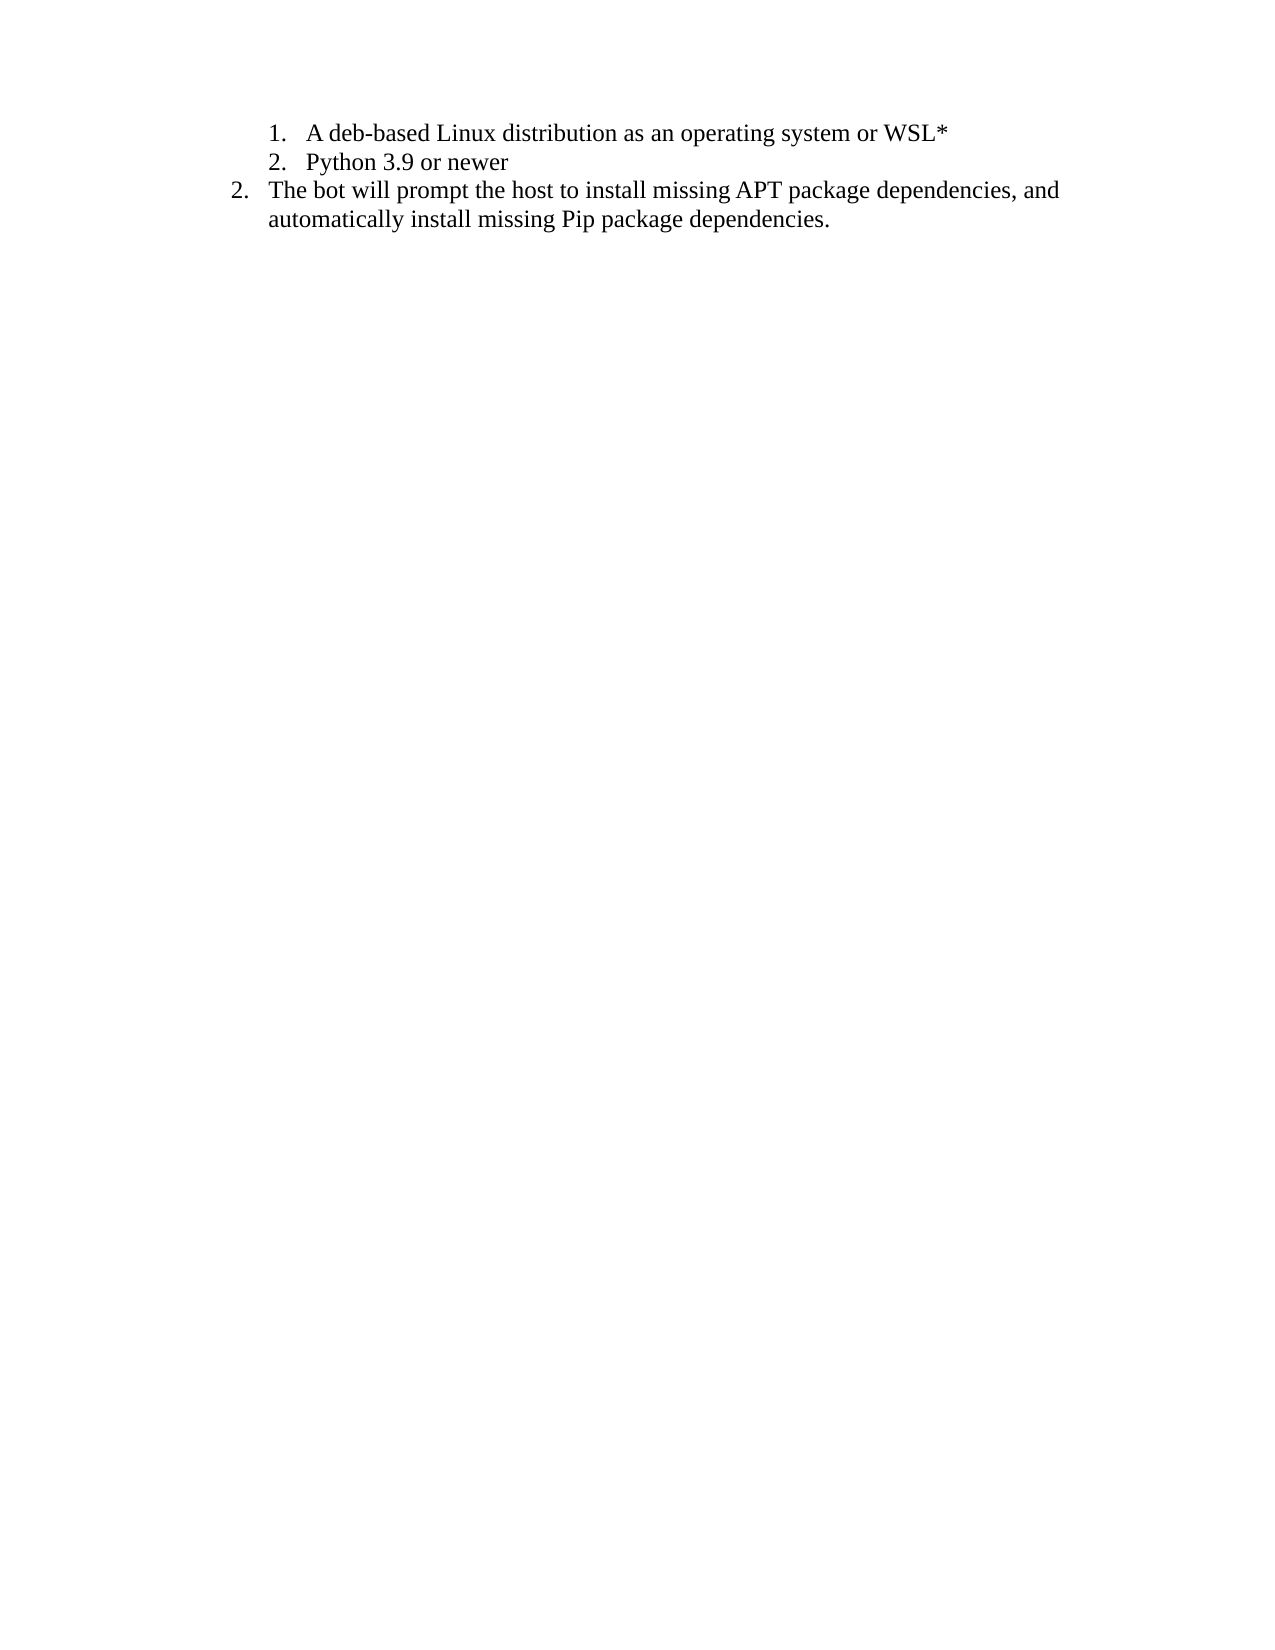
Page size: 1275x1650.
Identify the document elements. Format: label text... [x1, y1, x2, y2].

list A deb-based Linux distribution as an operating system or WSL* [268, 118, 1157, 147]
list Python 3.9 or newer [268, 147, 1157, 176]
list The bot will prompt the host to install missing APT package dependencies, and automatically install missing Pip package dependencies. [231, 176, 1157, 233]
